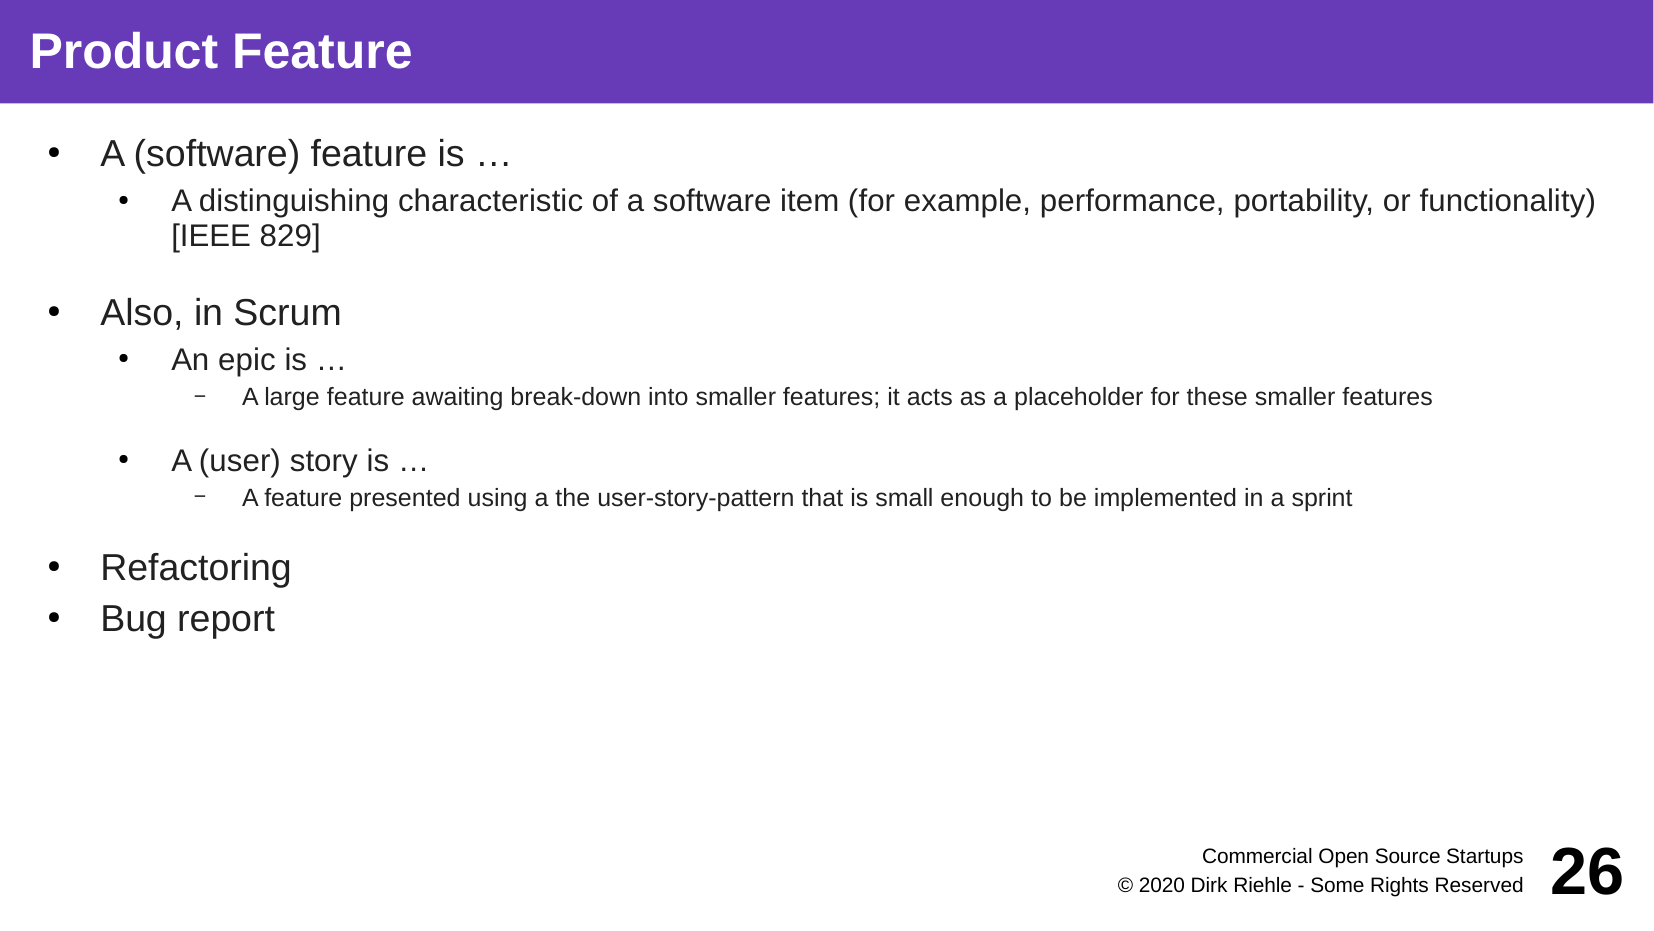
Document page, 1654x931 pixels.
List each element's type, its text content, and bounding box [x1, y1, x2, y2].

title Product Feature [0, 0, 1654, 104]
list A (software) feature is … A distinguishing characteristic of a software item (for example, performance, portability, or functionality) [IEEE 829] Also, in Scrum An epic is … A large feature awaiting break-down into smaller features; it acts as a placeholder for these smaller features A (user) story is … A feature presented using a the user-story-pattern that is small enough to be implemented in a sprint Refactoring Bug report [29, 132, 1625, 813]
